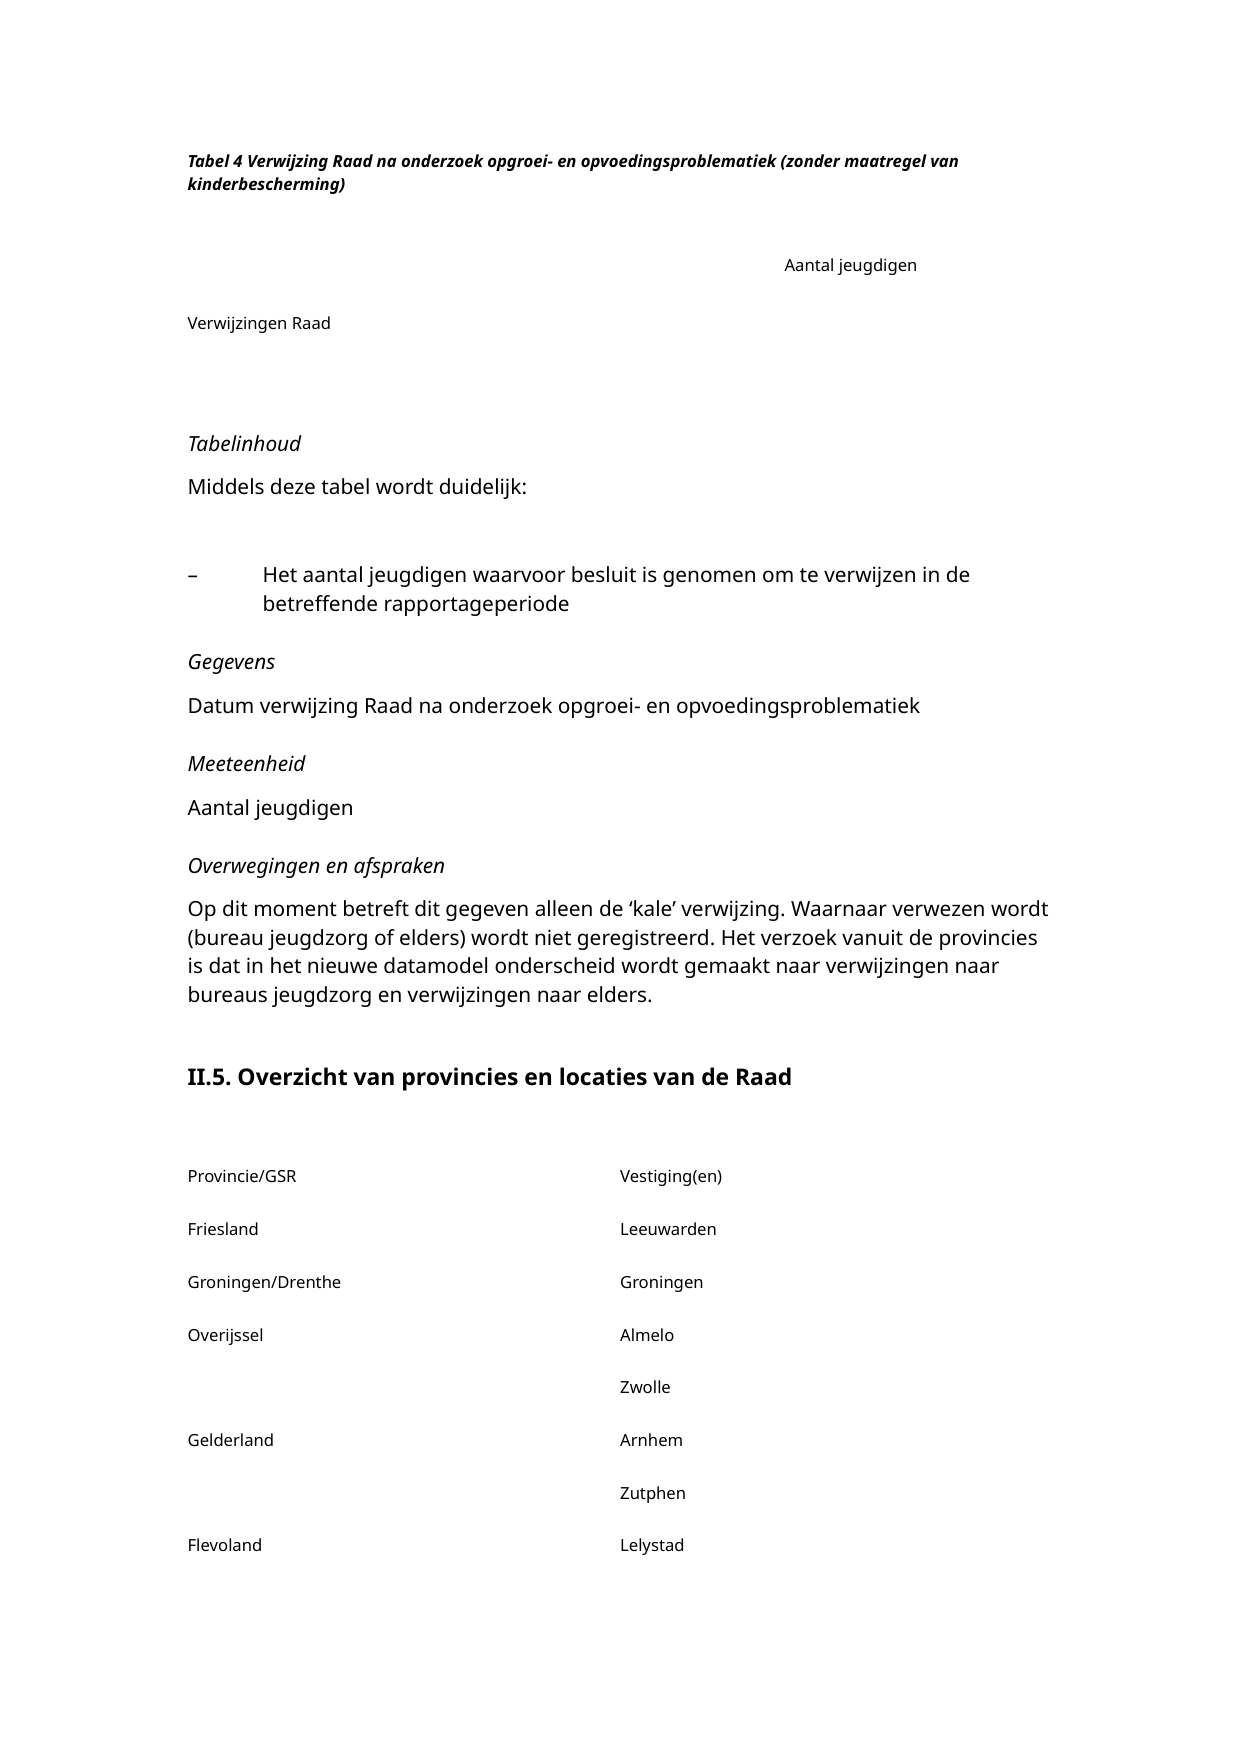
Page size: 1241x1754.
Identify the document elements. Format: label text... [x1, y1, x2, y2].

table_cell Lelystad [620, 1534, 1053, 1587]
table_cell Gelderland [188, 1429, 620, 1534]
text Aantal jeugdigen [187, 793, 1053, 821]
table_cell Groningen [620, 1270, 1053, 1323]
table_cell Friesland [188, 1218, 620, 1270]
text Datum verwijzing Raad na onderzoek opgroei- en opvoedingsproblematiek [187, 691, 1053, 719]
text Meeteenheid [187, 749, 1053, 778]
table_header Provincie/GSR [188, 1165, 620, 1218]
table_header [188, 253, 784, 312]
table_cell Leeuwarden [620, 1218, 1053, 1270]
table_header Aantal jeugdigen [784, 253, 1053, 312]
table_cell Overijssel [188, 1323, 620, 1428]
text Middels deze tabel wordt duidelijk: [187, 472, 1053, 501]
table_header Vestiging(en) [620, 1165, 1053, 1218]
subtitle II.5. Overzicht van provincies en locaties van de Raad [187, 1061, 1053, 1092]
text Tabelinhoud [187, 429, 1053, 457]
text Gegevens [187, 647, 1053, 676]
text Overwegingen en afspraken [187, 851, 1053, 879]
text Tabel 4 Verwijzing Raad na onderzoek opgroei- en opvoedingsproblematiek (zonder maatregel van kinderbescherming) [187, 150, 1053, 195]
table_cell Almelo Zwolle [620, 1323, 1053, 1428]
table_cell Arnhem Zutphen [620, 1429, 1053, 1534]
list Het aantal jeugdigen waarvoor besluit is genomen om te verwijzen in de betreffende rapportageperiode [187, 561, 1053, 617]
text Op dit moment betreft dit gegeven alleen de ‘kale’ verwijzing. Waarnaar verwezen wordt (bureau jeugdzorg of elders) wordt niet geregistreerd. Het verzoek vanuit de provincies is dat in het nieuwe datamodel onderscheid wordt gemaakt naar verwijzingen naar bureaus jeugdzorg en verwijzingen naar elders. [187, 894, 1053, 1008]
table_cell Flevoland [188, 1534, 620, 1587]
table_cell Verwijzingen Raad [188, 312, 784, 370]
table_cell [784, 312, 1053, 370]
table_cell Groningen/Drenthe [188, 1270, 620, 1323]
